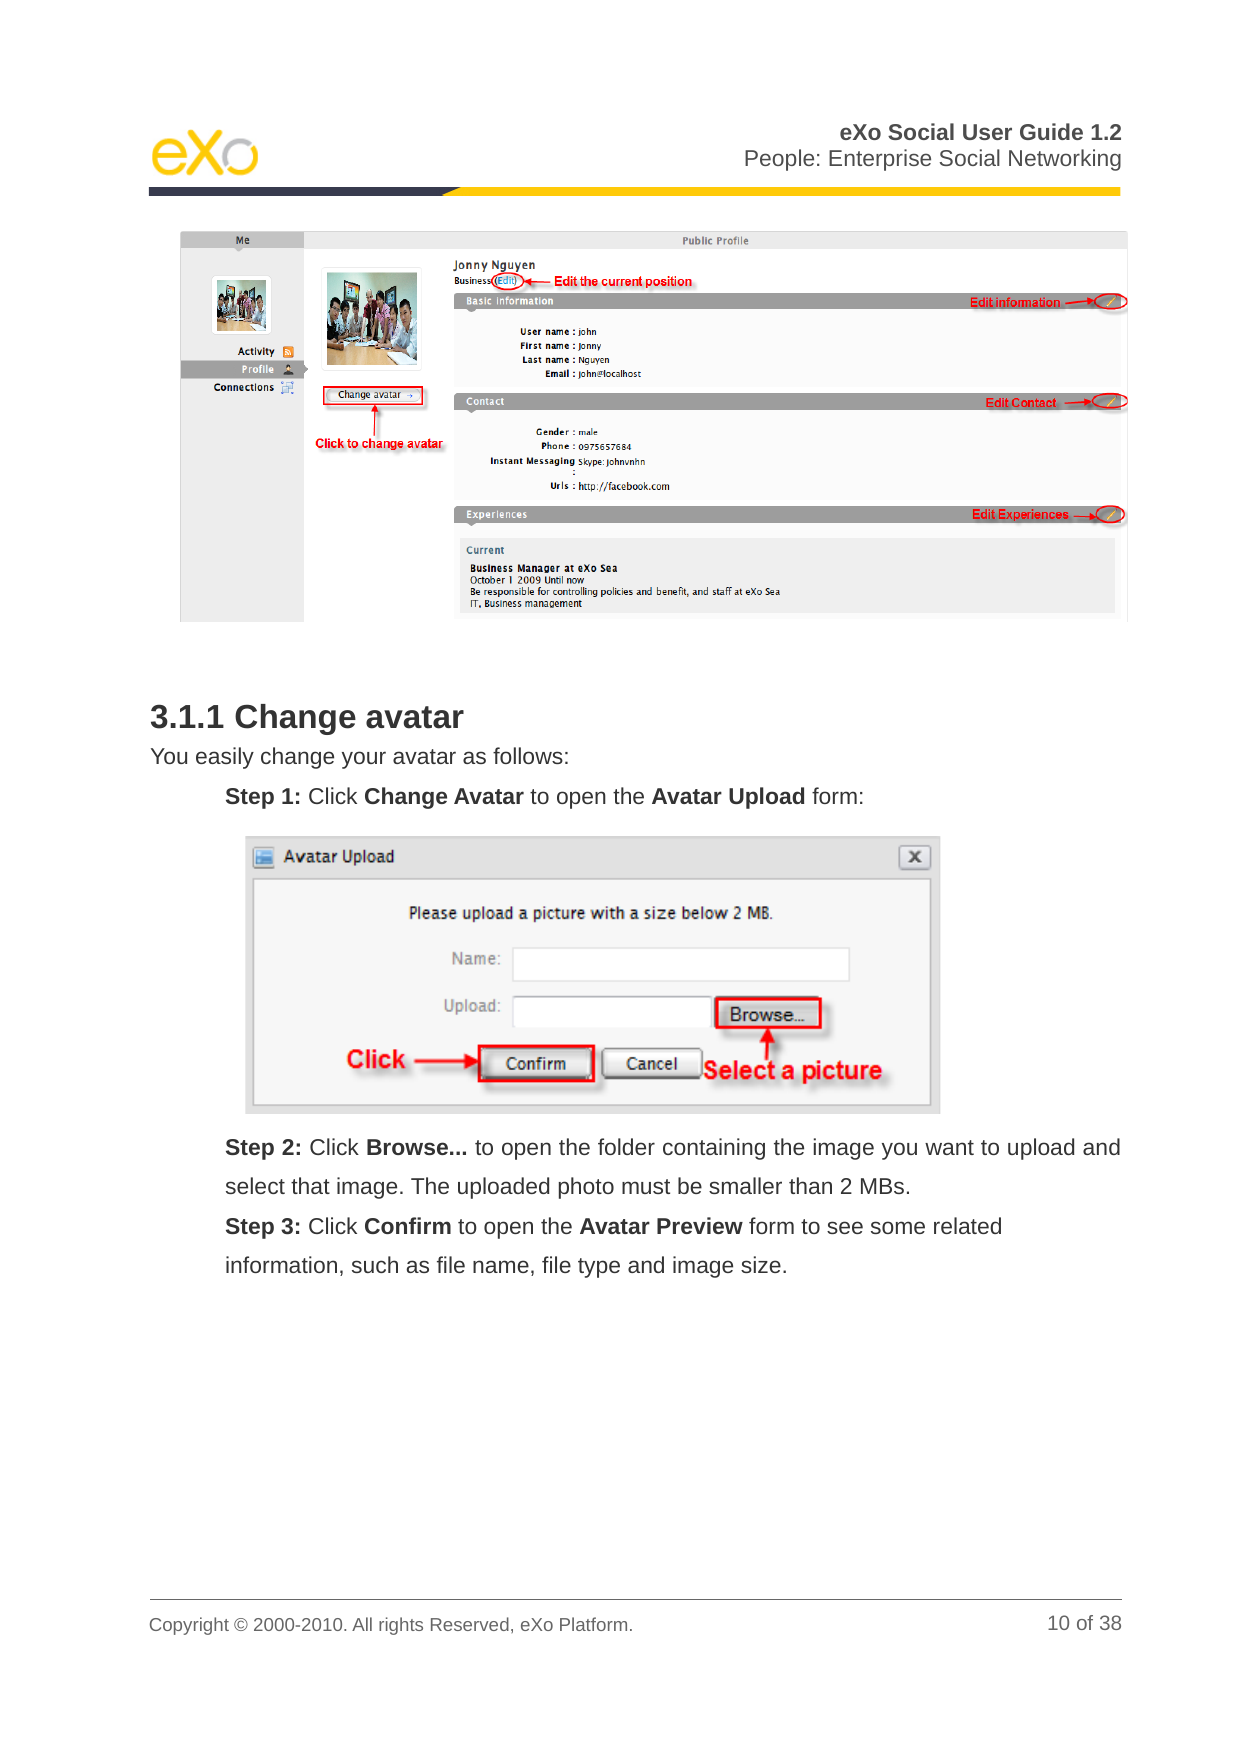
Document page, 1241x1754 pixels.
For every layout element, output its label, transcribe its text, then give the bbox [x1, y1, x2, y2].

list Step 2: Click Browse... to open the folder containing the image you want to upload and select that image. The uploaded photo must be smaller than 2 MBs. [187, 822, 1122, 1200]
picture [180, 231, 1128, 622]
picture [148, 187, 1121, 196]
picture [245, 836, 941, 1114]
subtitle Change avatar [150, 697, 1122, 736]
list Step 3: Click Confirm to open the Avatar Preview form to see some related information, such as file name, file type and image size. [187, 1213, 1122, 1279]
picture [152, 129, 259, 176]
list Step 1: Click Change Avatar to open the Avatar Upload form: [187, 783, 1122, 809]
text You easily change your avatar as follows: [150, 743, 1122, 769]
